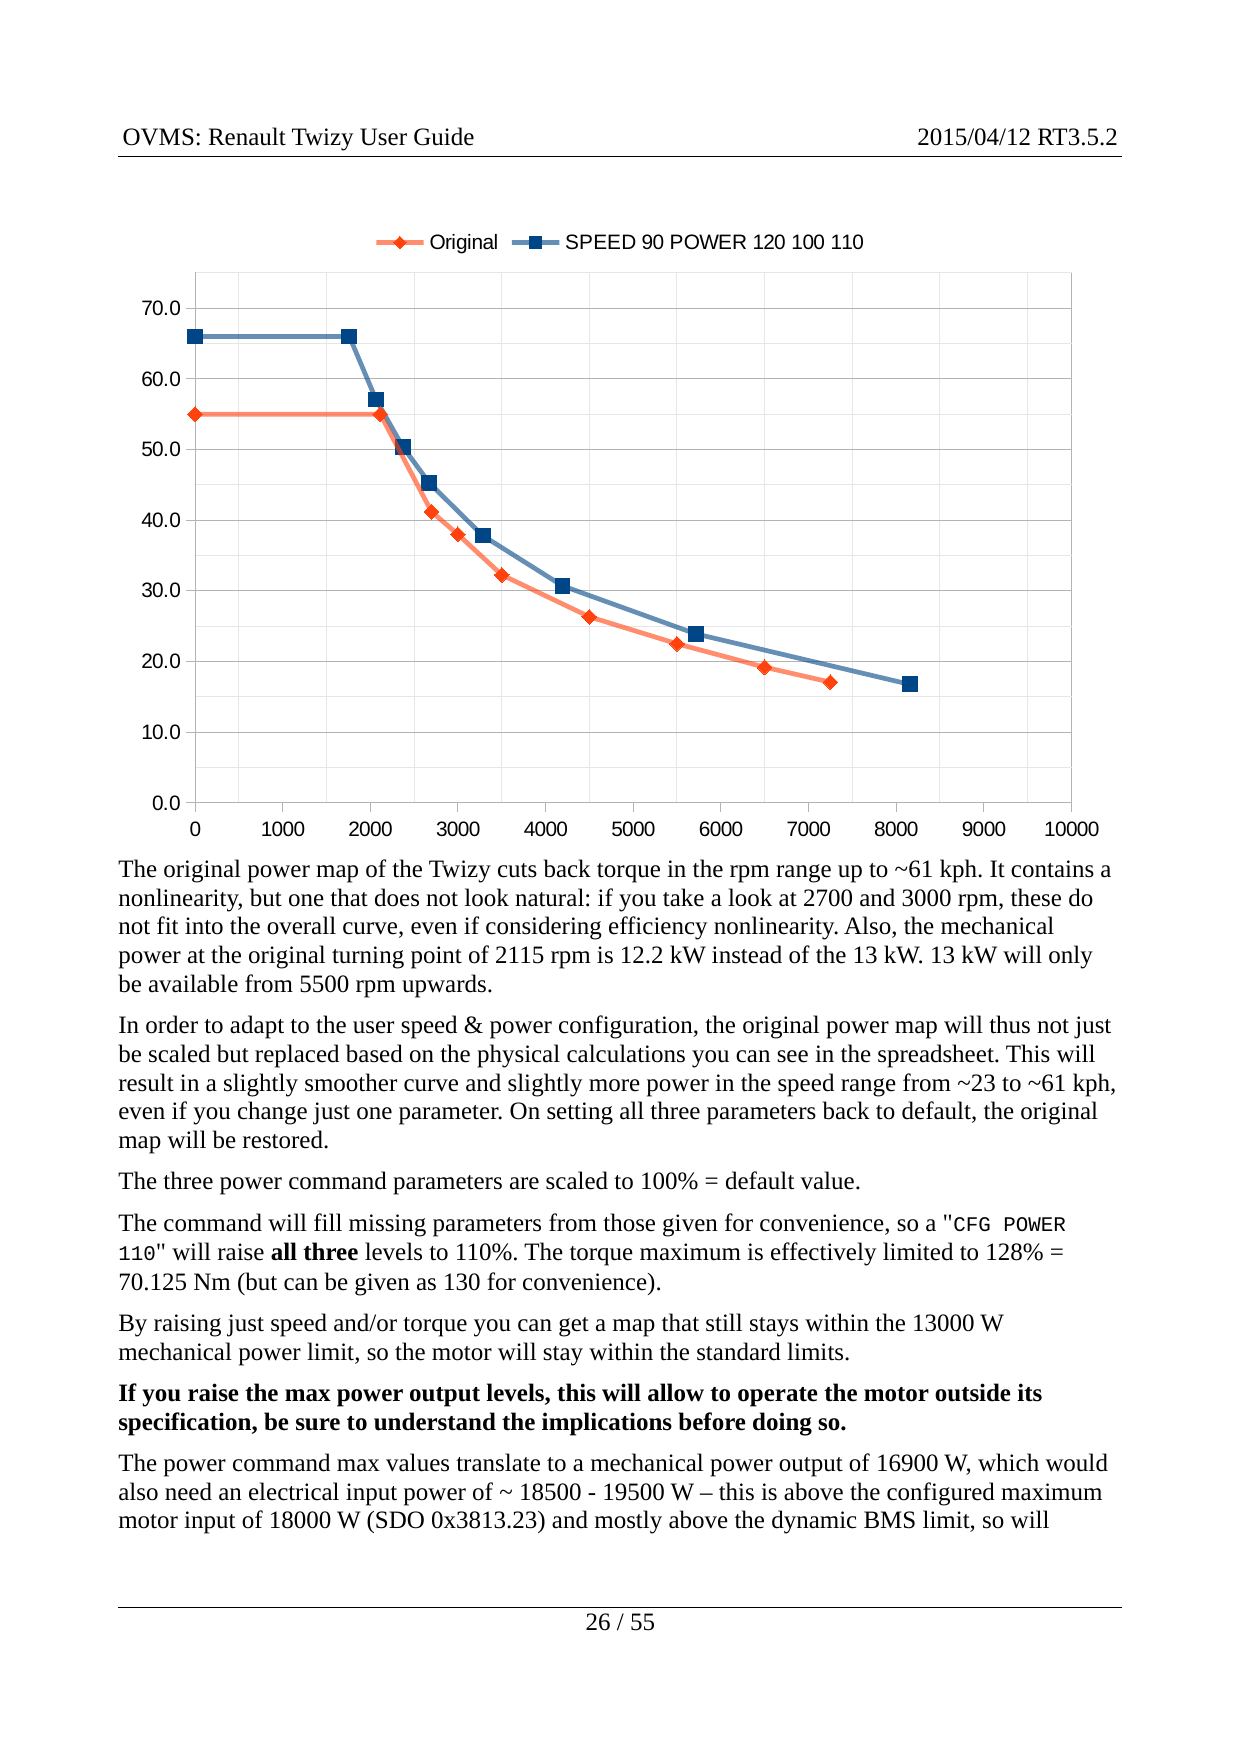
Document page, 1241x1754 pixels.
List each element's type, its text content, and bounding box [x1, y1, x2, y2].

text In order to adapt to the user speed & power configuration, the original power map will thus not just be scaled but replaced based on the physical calculations you can see in the spreadsheet. This will result in a slightly smoother curve and slightly more power in the speed range from ~23 to ~61 kph, even if you change just one parameter. On setting all three parameters back to default, the original map will be restored. [118, 1010, 1122, 1154]
text The three power command parameters are scaled to 100% = default value. [118, 1166, 1122, 1195]
text If you raise the max power output levels, this will allow to operate the motor outside its specification, be sure to understand the implications before doing so. [118, 1378, 1122, 1436]
text The power command max values translate to a mechanical power output of 16900 W, which would also need an electrical input power of ~ 18500 - 19500 W – this is above the configured maximum motor input of 18000 W (SDO 0x3813.23) and mostly above the dynamic BMS limit, so will [118, 1448, 1122, 1534]
text The command will fill missing parameters from those given for convenience, so a "CFG POWER 110" will raise all three levels to 110%. The torque maximum is effectively limited to 128% = 70.125 Nm (but can be given as 130 for convenience). [118, 1208, 1122, 1296]
text The original power map of the Twizy cuts back torque in the rpm range up to ~61 kph. It contains a nonlinearity, but one that does not look natural: if you take a look at 2700 and 3000 rpm, these do not fit into the overall curve, even if considering efficiency nonlinearity. Also, the mechanical power at the original turning point of 2115 rpm is 12.2 kW instead of the 13 kW. 13 kW will only be available from 5500 rpm upwards. [118, 214, 1122, 998]
text By raising just speed and/or torque you can get a map that still stays within the 13000 W mechanical power limit, so the motor will stay within the standard limits. [118, 1308, 1122, 1366]
